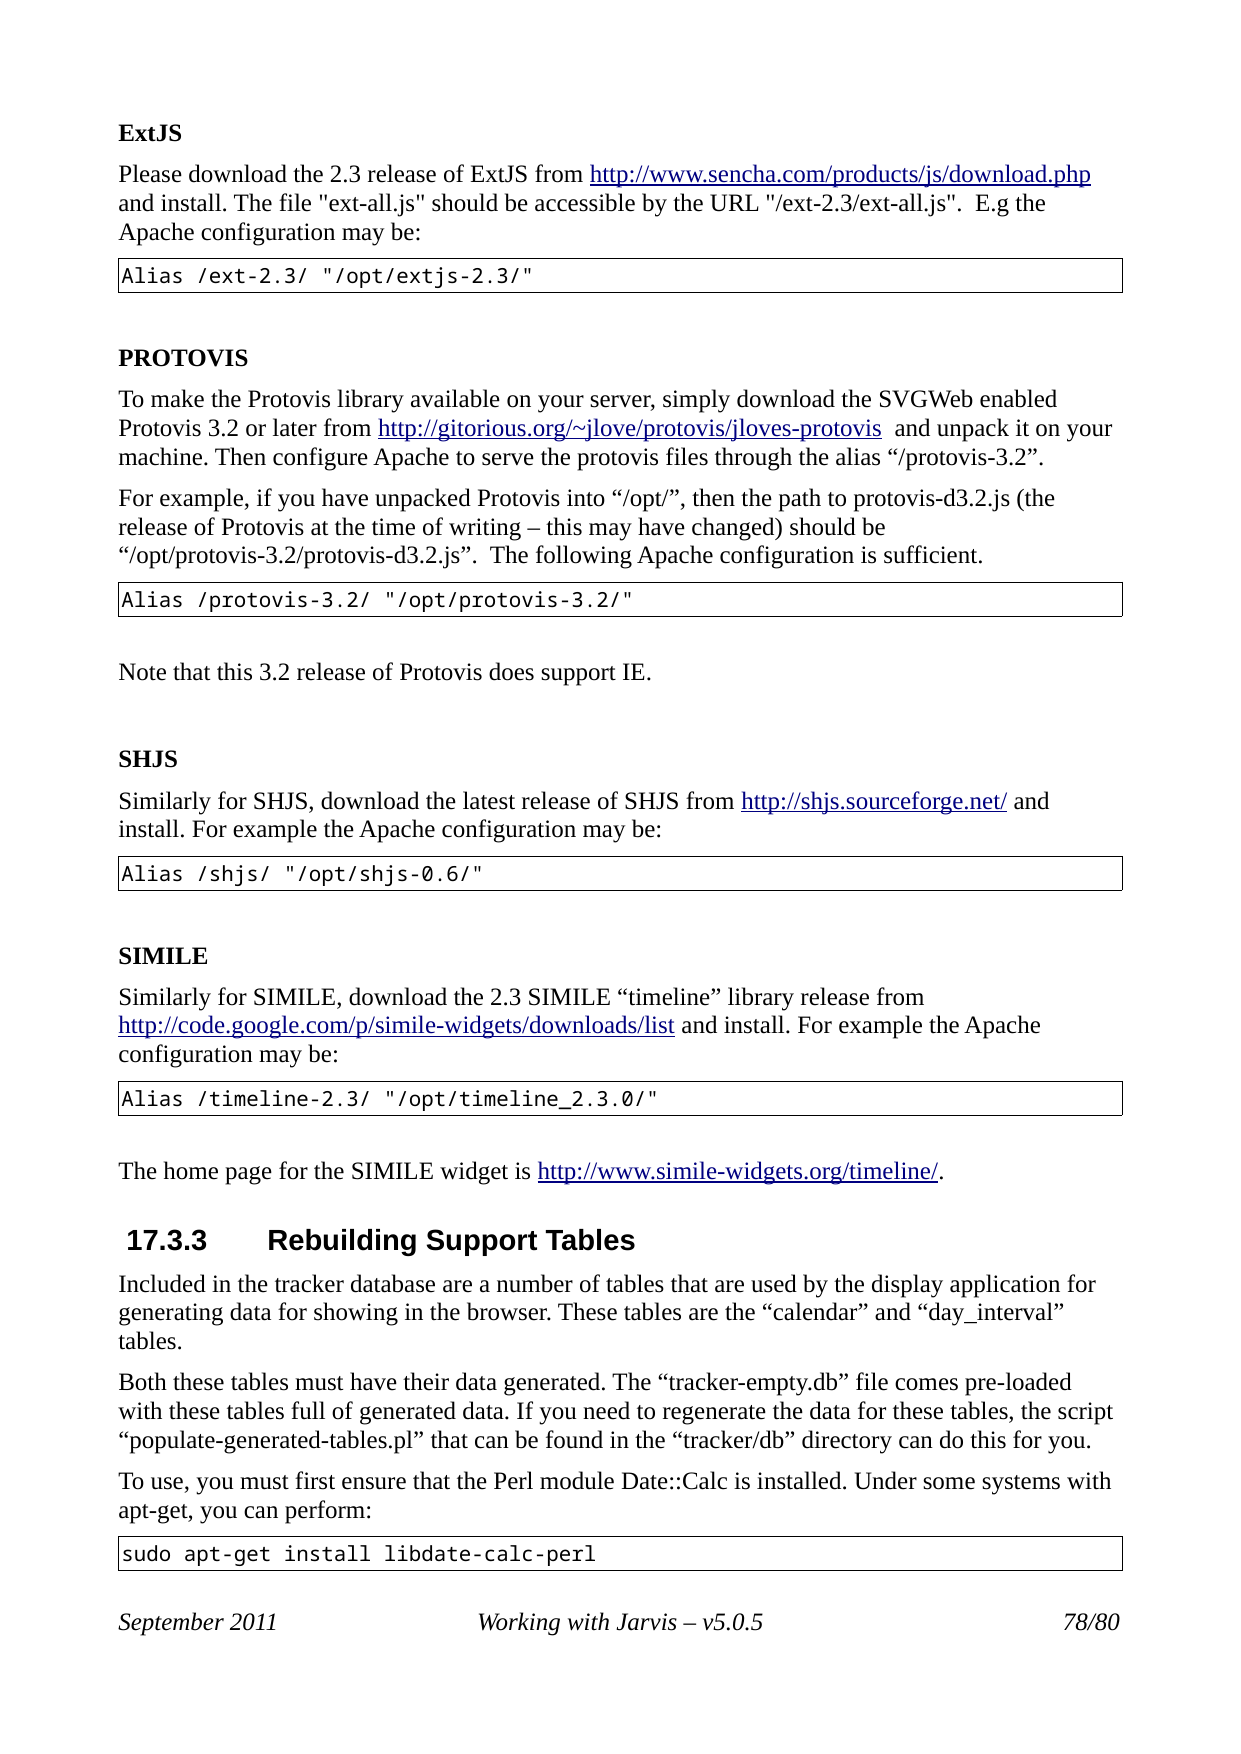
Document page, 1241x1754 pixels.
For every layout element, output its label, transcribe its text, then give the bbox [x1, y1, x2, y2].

subtitle Rebuilding Support Tables [118, 1223, 1122, 1256]
text To make the Protovis library available on your server, simply download the SVGWeb enabled Protovis 3.2 or later from http://gitorious.org/~jlove/protovis/jloves-protovis and unpack it on your machine. Then configure Apache to serve the protovis files through the alias “/protovis-3.2”. [118, 384, 1122, 470]
text Included in the tracker database are a number of tables that are used by the display application for generating data for showing in the browser. These tables are the “calendar” and “day_interval” tables. [118, 1269, 1122, 1355]
text Alias /ext-2.3/ "/opt/extjs-2.3/" [119, 259, 1122, 292]
subtitle SHJS [118, 744, 1122, 773]
text Please download the 2.3 release of ExtJS from http://www.sencha.com/products/js/download.php and install. The file "ext-all.js" should be accessible by the URL "/ext-2.3/ext-all.js". E.g the Apache configuration may be: [118, 159, 1122, 246]
text Similarly for SIMILE, download the 2.3 SIMILE “timeline” library release from http://code.google.com/p/simile-widgets/downloads/list and install. For example the Apache configuration may be: [118, 982, 1122, 1068]
subtitle PROTOVIS [118, 343, 1122, 372]
text Similarly for SHJS, download the latest release of SHJS from http://shjs.sourceforge.net/ and install. For example the Apache configuration may be: [118, 786, 1122, 843]
text Both these tables must have their data generated. The “tracker-empty.db” file comes pre-loaded with these tables full of generated data. If you need to regenerate the data for these tables, the script “populate-generated-tables.pl” that can be found in the “tracker/db” directory can do this for you. [118, 1367, 1122, 1454]
text Alias /shjs/ "/opt/shjs-0.6/" [119, 857, 1122, 890]
text For example, if you have unpacked Protovis into “/opt/”, then the path to protovis-d3.2.js (the release of Protovis at the time of writing – this may have changed) should be “/opt/protovis-3.2/protovis-d3.2.js”. The following Apache configuration is sufficient. [118, 483, 1122, 569]
text Alias /timeline-2.3/ "/opt/timeline_2.3.0/" [119, 1082, 1122, 1115]
subtitle SIMILE [118, 941, 1122, 969]
text The home page for the SIMILE widget is http://www.simile-widgets.org/timeline/. [118, 1156, 1122, 1185]
text Alias /protovis-3.2/ "/opt/protovis-3.2/" [119, 583, 1122, 616]
text sudo apt-get install libdate-calc-perl [119, 1537, 1122, 1570]
subtitle ExtJS [118, 118, 1122, 147]
text Note that this 3.2 release of Protovis does support IE. [118, 657, 1122, 686]
text To use, you must first ensure that the Perl module Date::Calc is installed. Under some systems with apt-get, you can perform: [118, 1466, 1122, 1524]
